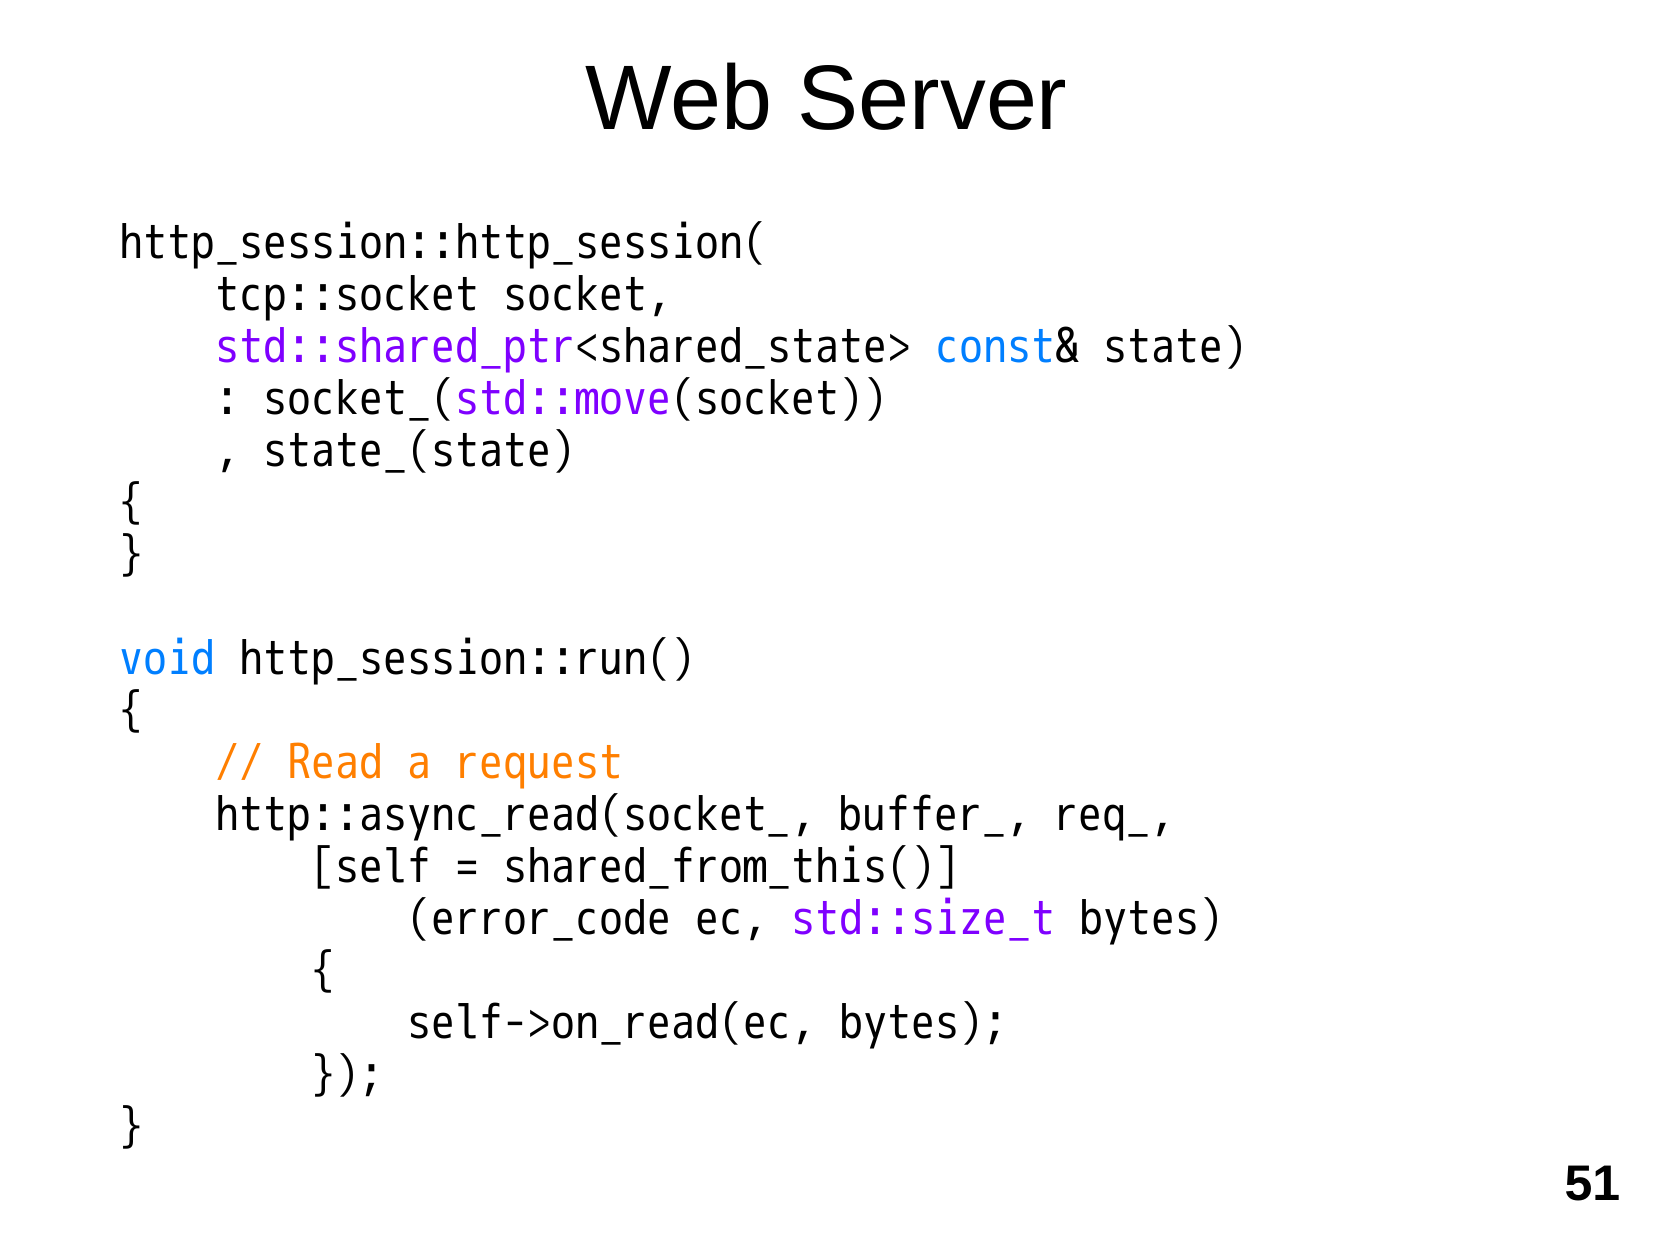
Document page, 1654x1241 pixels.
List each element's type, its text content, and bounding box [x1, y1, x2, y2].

title Web Server [82, 15, 1571, 181]
text_box http_session::http_session( tcp::socket socket, std::shared_ptr<shared_state> const& state) : socket_(std::move(socket)) , state_(state) { } void http_session::run() { // Read a request http::async_read(socket_, buffer_, req_, [self = shared_from_this()] (error_code ec, std::size_t bytes) { self->on_read(ec, bytes); }); } [104, 210, 1575, 1162]
